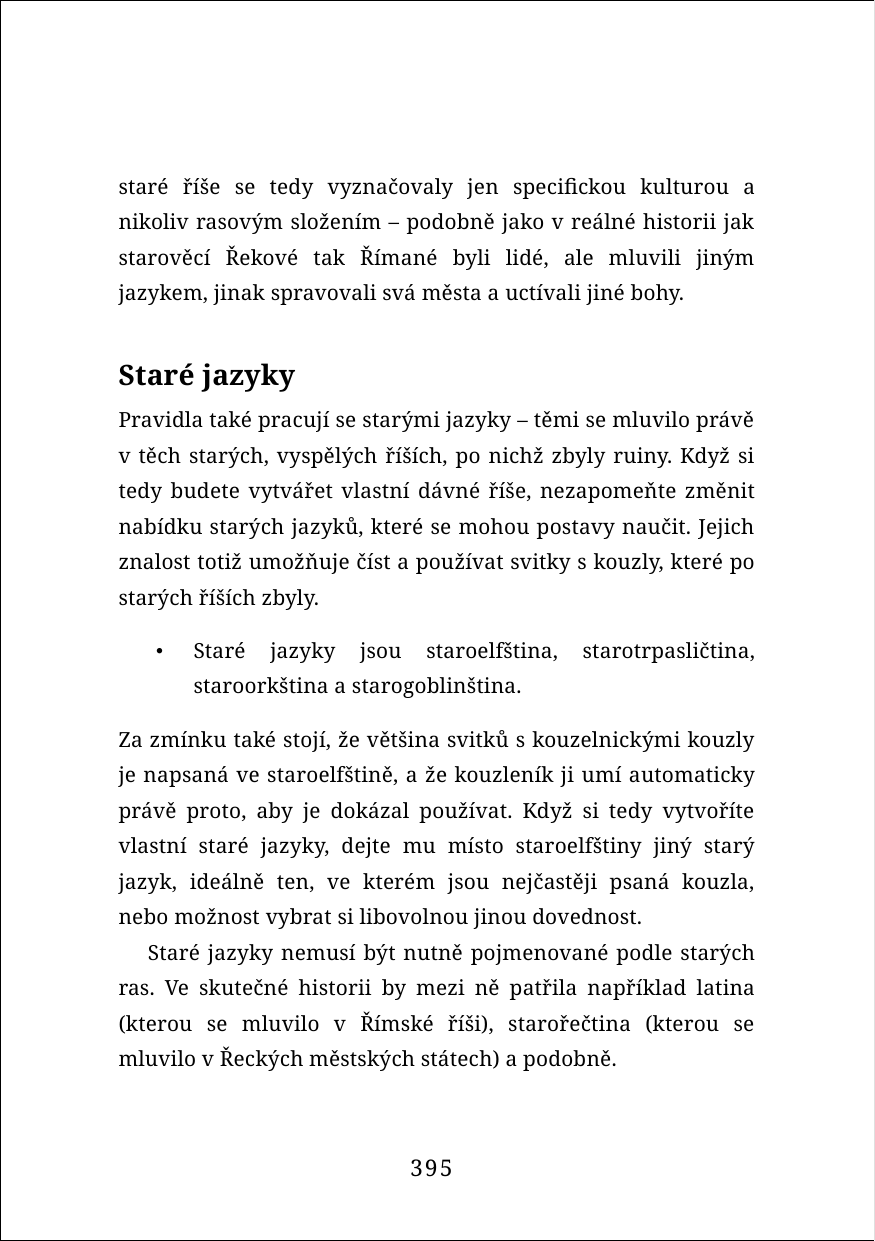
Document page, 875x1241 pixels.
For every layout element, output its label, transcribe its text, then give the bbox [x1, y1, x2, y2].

text staré říše se tedy vyznačovaly jen specifickou kulturou a nikoliv rasovým složením – podobně jako v reálné historii jak starověcí Řekové tak Římané byli lidé, ale mluvili jiným jazykem, jinak spravovali svá města a uctívali jiné bohy. [118, 172, 756, 307]
text Pravidla také pracují se starými jazyky – těmi se mluvilo právě v těch starých, vyspělých říších, po nichž zbyly ruiny. Když si tedy budete vytvářet vlastní dávné říše, nezapomeňte změnit nabídku starých jazyků, které se mohou postavy naučit. Jejich znalost totiž umožňuje číst a používat svitky s kouzly, které po starých říších zbyly. [118, 405, 756, 611]
list Staré jazyky jsou staroelfština, starotrpasličtina, staroorkština a starogoblinština. [156, 636, 756, 700]
subtitle Staré jazyky [118, 355, 756, 393]
text Za zmínku také stojí, že většina svitků s kouzelnickými kouzly je napsaná ve staroelfštině, a že kouzleník ji umí automaticky právě proto, aby je dokázal používat. Když si tedy vytvoříte vlastní staré jazyky, dejte mu místo staroelfštiny jiný starý jazyk, ideálně ten, ve kterém jsou nejčastěji psaná kouzla, nebo možnost vybrat si libovolnou jinou dovednost. Staré jazyky nemusí být nutně pojmenované podle starých ras. Ve skutečné historii by mezi ně patřila například latina (kterou se mluvilo v Římské říši), starořečtina (kterou se mluvilo v Řeckých městských státech) a podobně. [118, 725, 756, 1073]
